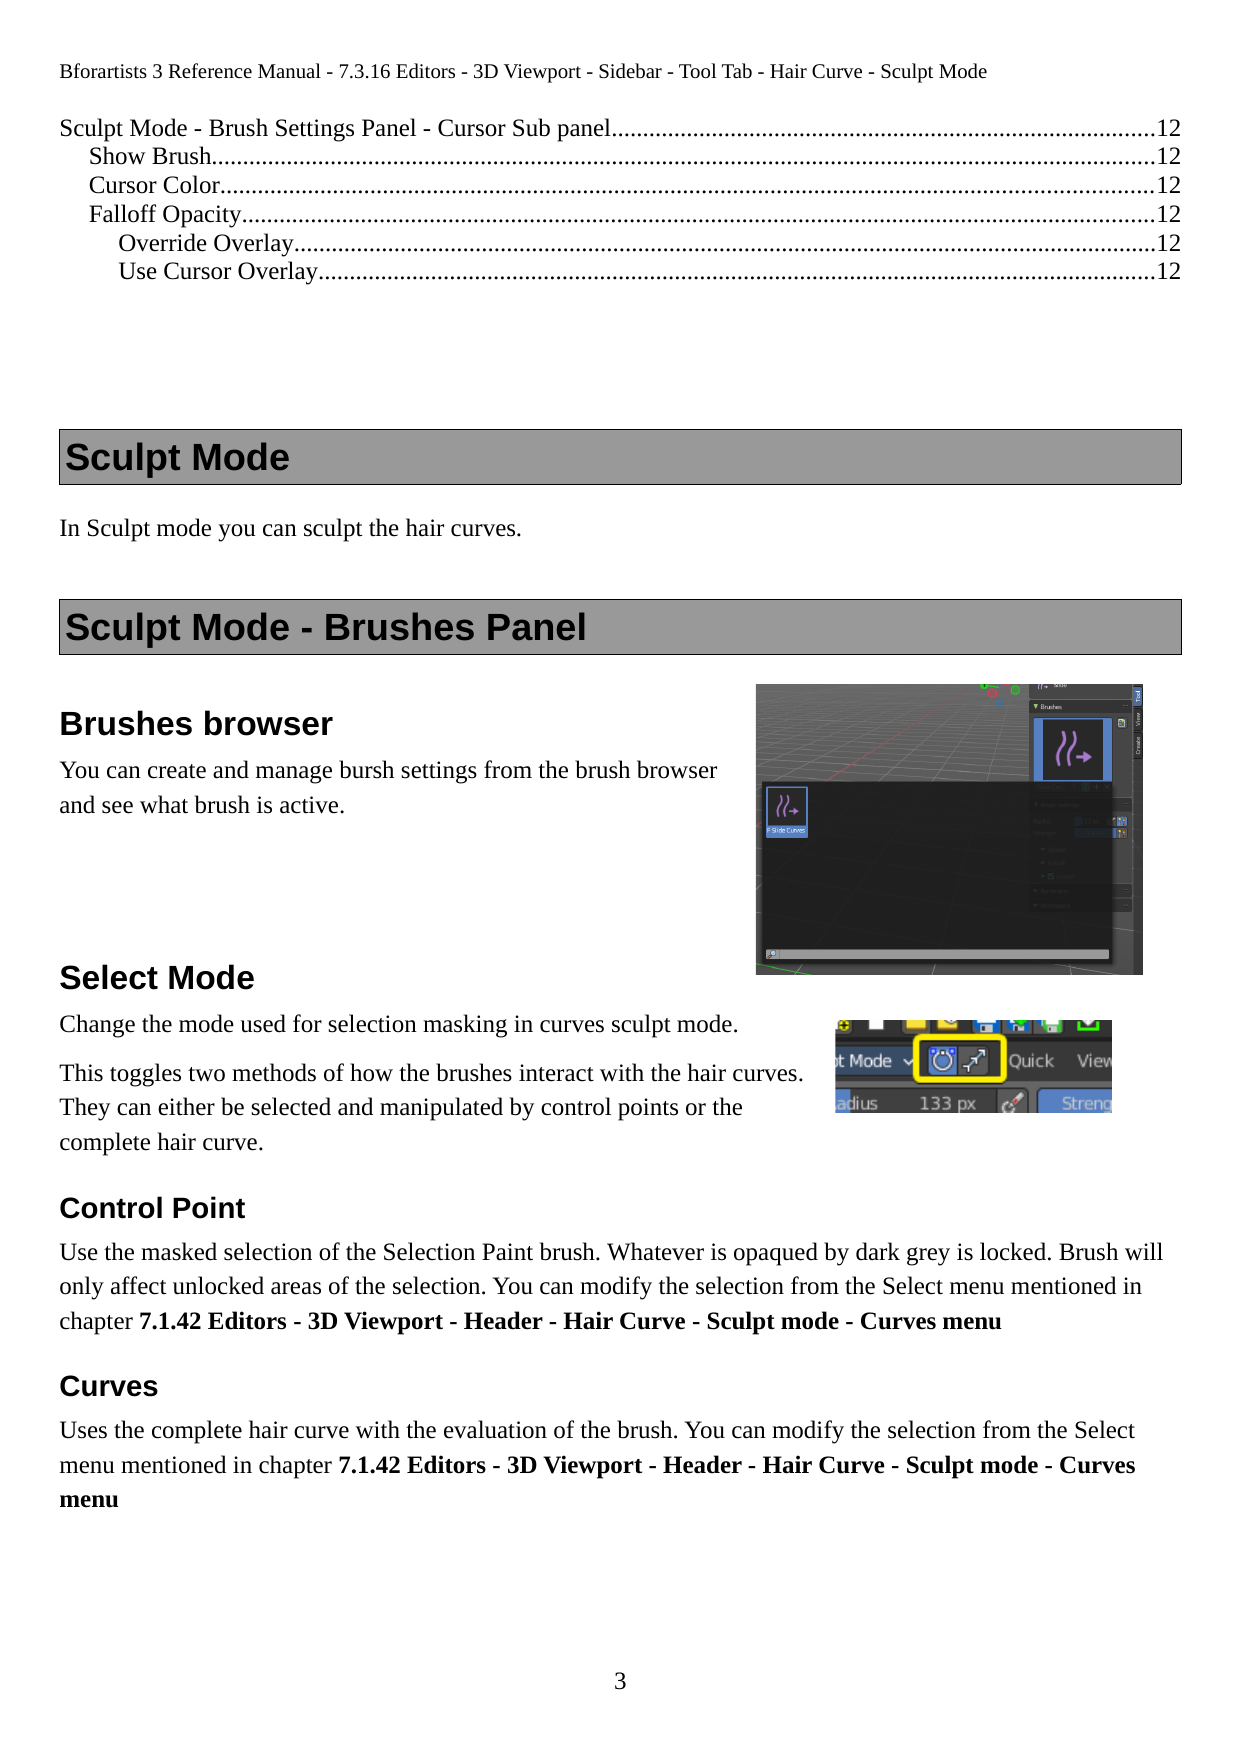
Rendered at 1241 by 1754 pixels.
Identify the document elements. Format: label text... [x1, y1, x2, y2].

text Sculpt Mode - Brush Settings Panel - Cursor Sub panel 12 [59, 113, 1181, 141]
picture [835, 1020, 1112, 1113]
table_header Sculpt Mode - Brushes Panel [60, 600, 1181, 654]
text Override Overlay 12 [118, 228, 1181, 256]
text Change the mode used for selection masking in curves sculpt mode. [59, 1009, 1181, 1038]
text You can create and manage bursh settings from the brush browser and see what brush is active. [59, 755, 755, 818]
subtitle [1143, 704, 1181, 743]
text Cursor Color 12 [88, 170, 1181, 199]
text Use Cursor Overlay 12 [118, 256, 1181, 285]
subtitle Brushes browser [59, 704, 755, 743]
text Show Brush 12 [88, 141, 1181, 170]
picture [755, 684, 1143, 975]
subtitle Select Mode [59, 958, 1181, 996]
text Falloff Opacity 12 [88, 199, 1181, 228]
text In Sculpt mode you can sculpt the hair curves. [59, 513, 1181, 542]
table_header Sculpt Mode [60, 430, 1181, 484]
subtitle Curves [59, 1369, 1181, 1403]
text [1143, 755, 1181, 818]
text This toggles two methods of how the brushes interact with the hair curves. They can either be selected and manipulated by control points or the complete hair curve. [59, 1058, 1181, 1156]
text Uses the complete hair curve with the evaluation of the brush. You can modify the selection from the Select menu mentioned in chapter 7.1.42 Editors - 3D Viewport - Header - Hair Curve - Sculpt mode - Curves menu [59, 1416, 1181, 1513]
subtitle Control Point [59, 1191, 1181, 1224]
text Use the masked selection of the Selection Paint brush. Whatever is opaqued by dark grey is locked. Brush will only affect unlocked areas of the selection. You can modify the selection from the Select menu mentioned in chapter 7.1.42 Editors - 3D Viewport - Header - Hair Curve - Sculpt mode - Curves menu [59, 1237, 1181, 1334]
